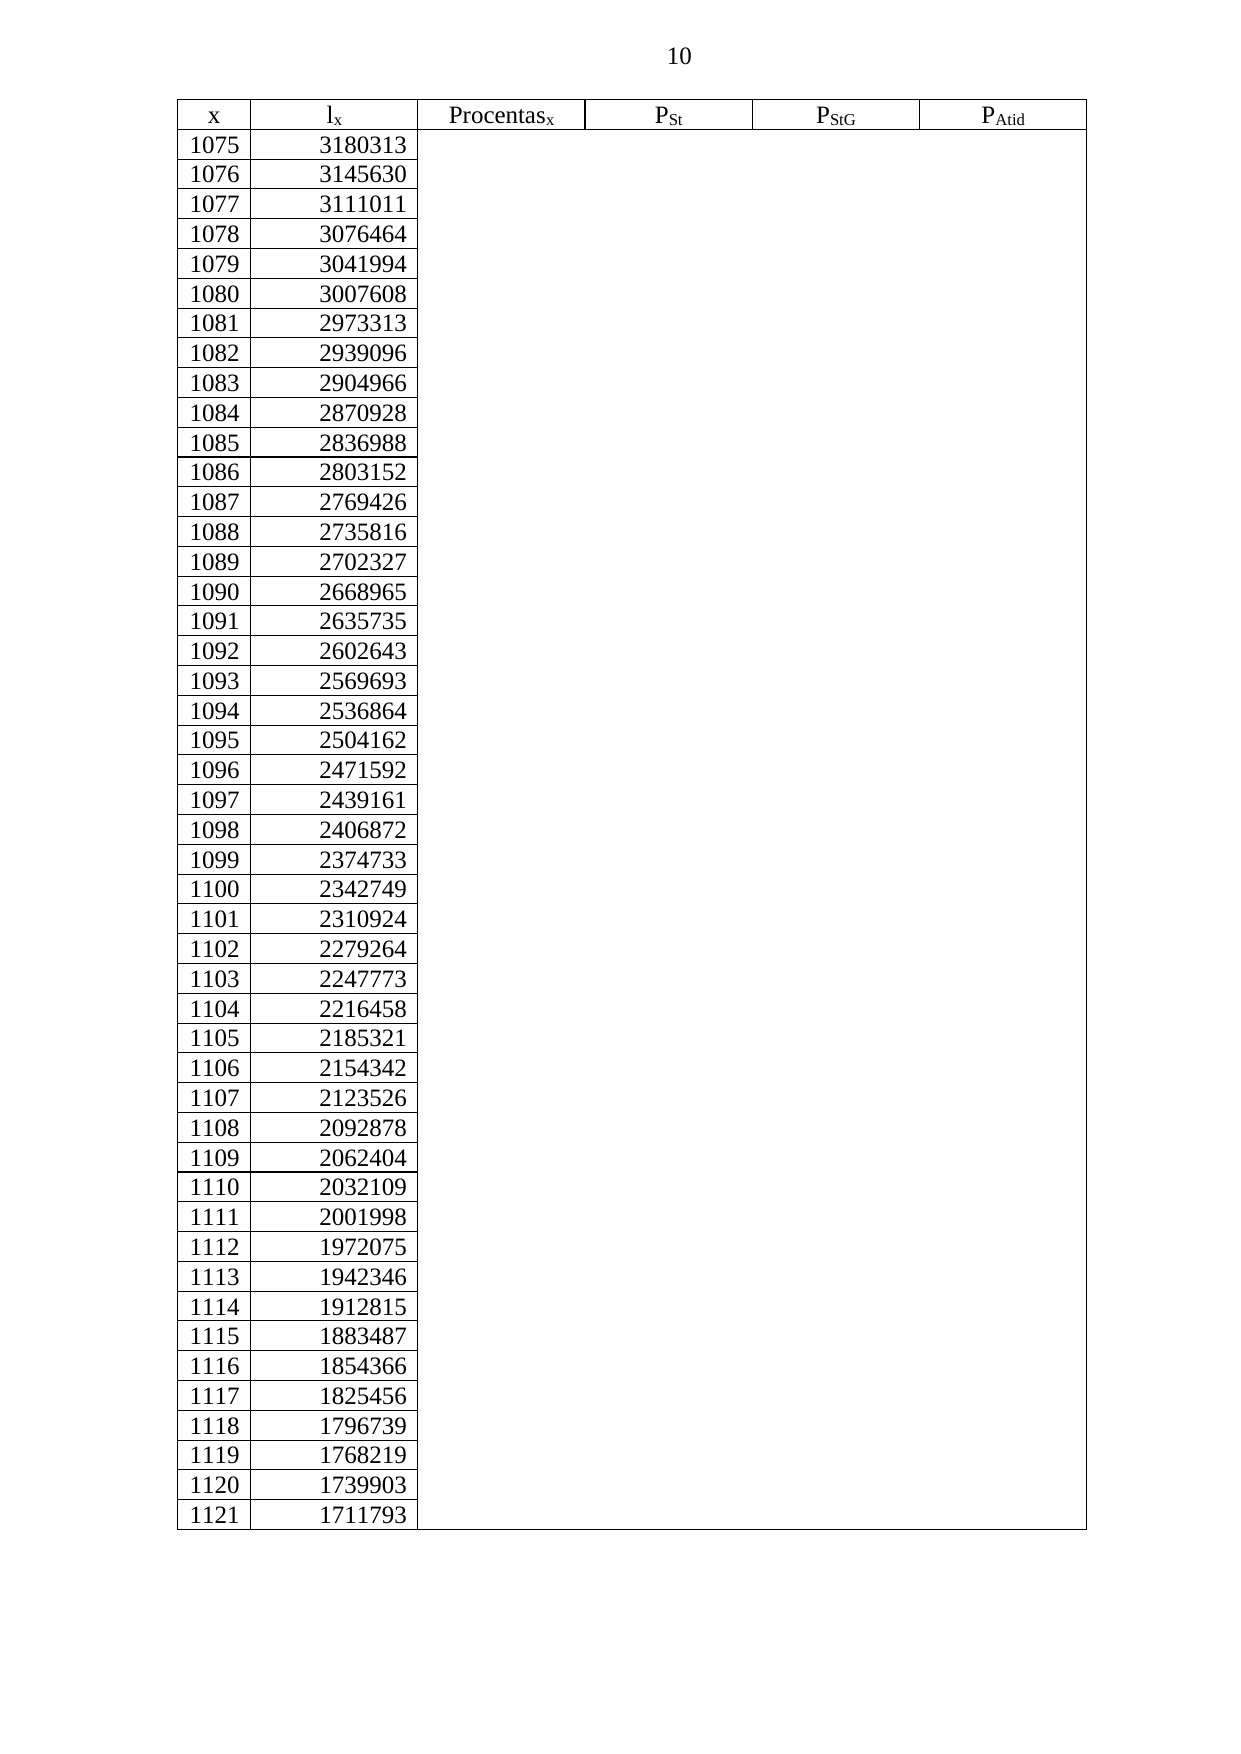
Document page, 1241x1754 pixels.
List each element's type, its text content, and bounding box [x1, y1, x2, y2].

table_cell 2973313 [251, 309, 417, 337]
table_cell 2702327 [251, 547, 417, 576]
table_cell 2735816 [251, 517, 417, 546]
table_cell 2154342 [251, 1053, 417, 1082]
table_cell 1097 [178, 785, 250, 814]
table_cell 1107 [178, 1083, 250, 1112]
table_cell 1082 [178, 338, 250, 367]
table_cell 1942346 [251, 1262, 417, 1291]
table_cell 1080 [178, 279, 250, 307]
table_cell 2092878 [251, 1113, 417, 1142]
table_cell 1091 [178, 606, 250, 635]
table_cell 1109 [178, 1143, 250, 1171]
table_cell 1095 [178, 726, 250, 754]
table_cell 1768219 [251, 1441, 417, 1469]
table_cell 2310924 [251, 904, 417, 933]
table_cell 2062404 [251, 1143, 417, 1171]
table_cell 1086 [178, 458, 250, 486]
table_cell 1104 [178, 994, 250, 1022]
table_cell 1113 [178, 1262, 250, 1291]
table_cell 2185321 [251, 1024, 417, 1052]
table_cell 1094 [178, 696, 250, 724]
table_cell 1090 [178, 577, 250, 605]
table_cell 1087 [178, 487, 250, 516]
table_cell 1112 [178, 1232, 250, 1261]
table_cell 2279264 [251, 934, 417, 963]
table_cell 2504162 [251, 726, 417, 754]
table_cell 3076464 [251, 219, 417, 248]
table_cell 2406872 [251, 815, 417, 844]
table_cell 2536864 [251, 696, 417, 724]
table_cell 2904966 [251, 368, 417, 397]
table_cell 2635735 [251, 606, 417, 635]
table_cell 1739903 [251, 1470, 417, 1499]
table_cell 1883487 [251, 1321, 417, 1350]
table_header lx [251, 100, 417, 129]
table_cell 1118 [178, 1411, 250, 1439]
table_cell 1081 [178, 309, 250, 337]
table_cell 2439161 [251, 785, 417, 814]
table_cell 1101 [178, 904, 250, 933]
table_cell 1099 [178, 845, 250, 873]
table_cell 2247773 [251, 964, 417, 993]
table_header PAtid [920, 100, 1086, 129]
table_cell 1085 [178, 428, 250, 456]
table_cell 2032109 [251, 1173, 417, 1201]
table_cell 1711793 [251, 1500, 417, 1529]
table_cell 1103 [178, 964, 250, 993]
table_cell 1092 [178, 636, 250, 665]
table_cell 2939096 [251, 338, 417, 367]
table_cell [418, 130, 1086, 1529]
table_cell 1825456 [251, 1381, 417, 1410]
table_cell 1972075 [251, 1232, 417, 1261]
table_cell 1093 [178, 666, 250, 695]
table_cell 2123526 [251, 1083, 417, 1112]
table_cell 3041994 [251, 249, 417, 278]
table_cell 3111011 [251, 189, 417, 218]
table_cell 1084 [178, 398, 250, 427]
table_cell 1106 [178, 1053, 250, 1082]
table_cell 1116 [178, 1351, 250, 1380]
table_cell 2342749 [251, 875, 417, 903]
table_cell 1110 [178, 1173, 250, 1201]
table_cell 2374733 [251, 845, 417, 873]
table_cell 2569693 [251, 666, 417, 695]
table_cell 1120 [178, 1470, 250, 1499]
table_cell 1088 [178, 517, 250, 546]
table_header PStG [753, 100, 919, 129]
table_cell 1100 [178, 875, 250, 903]
table_cell 2602643 [251, 636, 417, 665]
table_cell 1105 [178, 1024, 250, 1052]
table_cell 1854366 [251, 1351, 417, 1380]
table_cell 1796739 [251, 1411, 417, 1439]
table_cell 3180313 [251, 130, 417, 158]
table_cell 1075 [178, 130, 250, 158]
table_cell 1077 [178, 189, 250, 218]
table_cell 1111 [178, 1202, 250, 1231]
table_cell 2870928 [251, 398, 417, 427]
table_cell 2471592 [251, 755, 417, 784]
table_cell 1079 [178, 249, 250, 278]
table_cell 1102 [178, 934, 250, 963]
table_cell 2836988 [251, 428, 417, 456]
table_cell 1912815 [251, 1292, 417, 1320]
table_cell 1121 [178, 1500, 250, 1529]
table_cell 2001998 [251, 1202, 417, 1231]
table_cell 1089 [178, 547, 250, 576]
table_cell 1115 [178, 1321, 250, 1350]
table_cell 3145630 [251, 160, 417, 188]
table_cell 3007608 [251, 279, 417, 307]
table_cell 2668965 [251, 577, 417, 605]
table_cell 1078 [178, 219, 250, 248]
table_cell 1096 [178, 755, 250, 784]
table_cell 2803152 [251, 458, 417, 486]
table_cell 1083 [178, 368, 250, 397]
table_cell 1114 [178, 1292, 250, 1320]
table_cell 1076 [178, 160, 250, 188]
table_header PSt [586, 100, 752, 129]
table_cell 2769426 [251, 487, 417, 516]
table_header x [178, 100, 250, 129]
table_cell 1119 [178, 1441, 250, 1469]
table_header Procentasx [418, 100, 584, 129]
table_cell 1108 [178, 1113, 250, 1142]
table_cell 1117 [178, 1381, 250, 1410]
table_cell 1098 [178, 815, 250, 844]
table_cell 2216458 [251, 994, 417, 1022]
